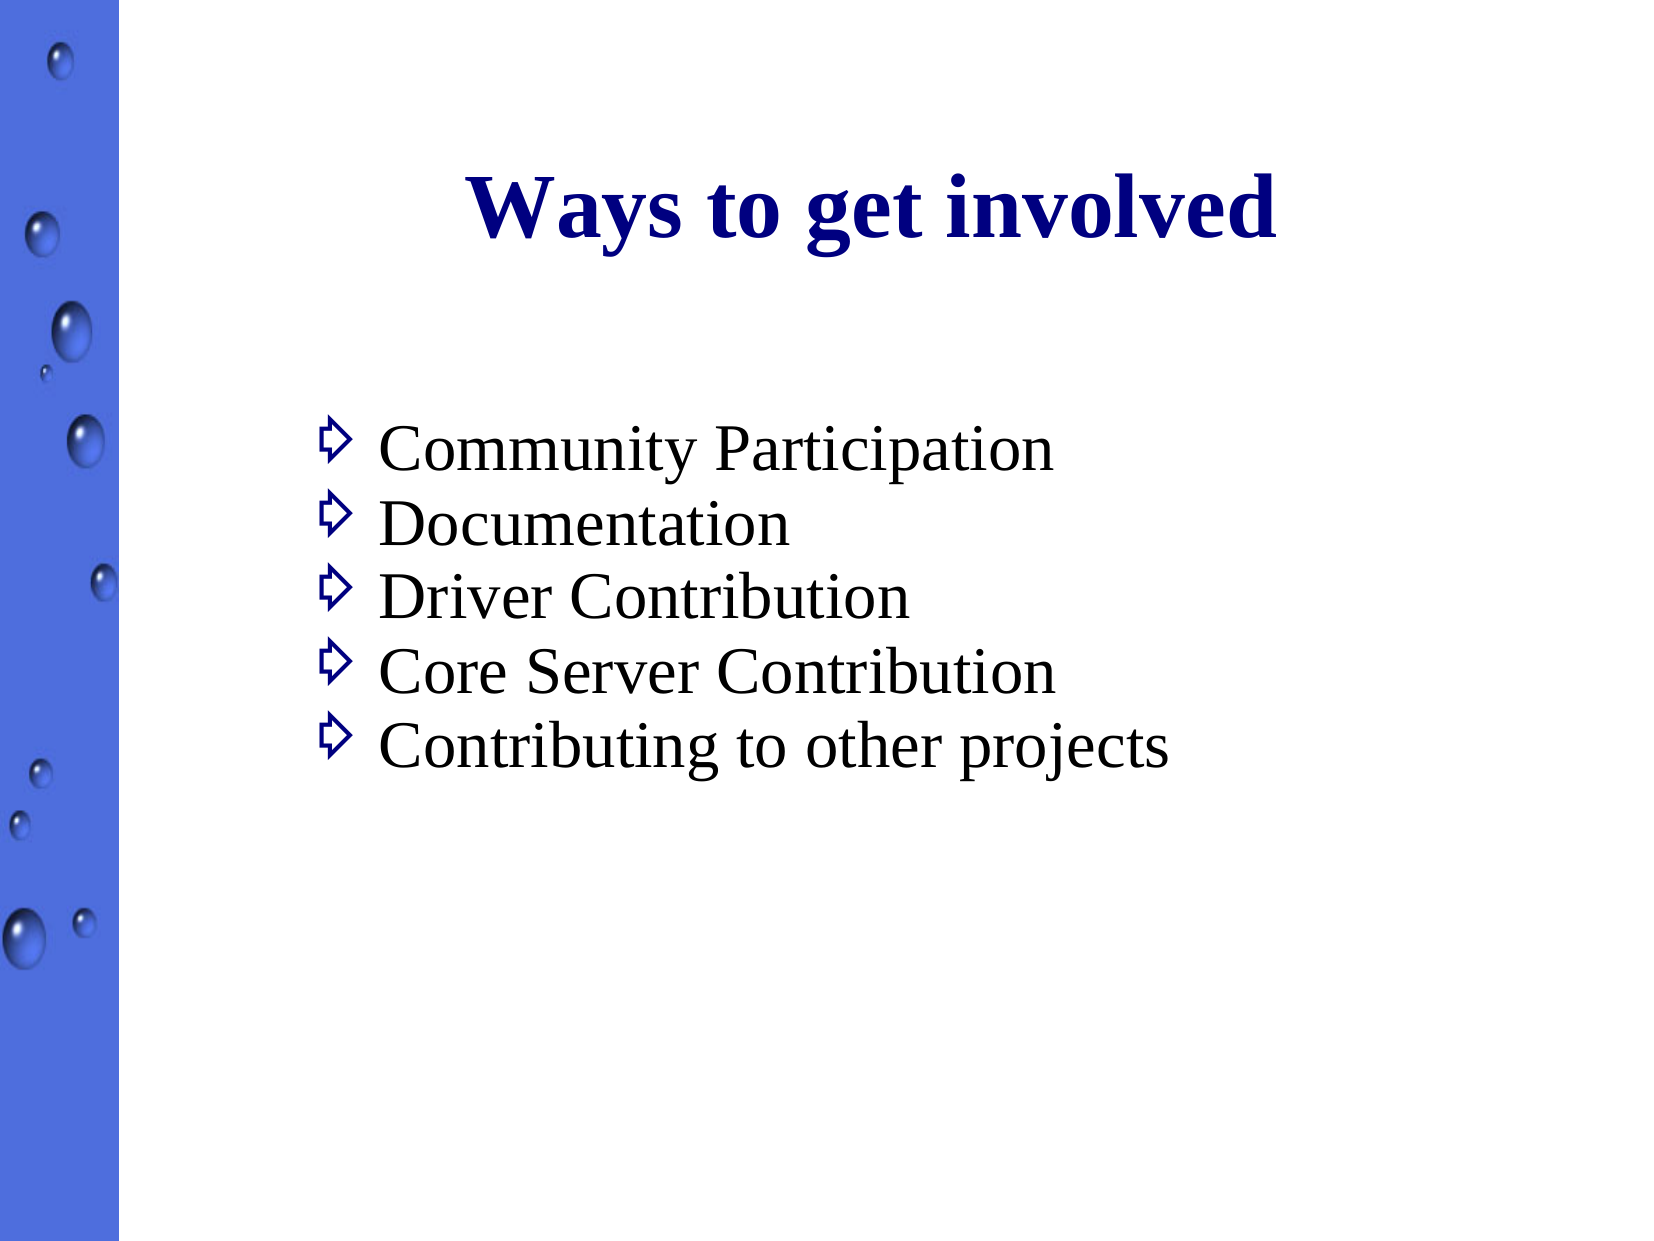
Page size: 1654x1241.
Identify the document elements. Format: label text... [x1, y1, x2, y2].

title Ways to get involved [209, 102, 1534, 311]
list Community Participation Documentation Driver Contribution Core Server Contribution Contributing to other projects [296, 411, 1558, 1230]
picture [0, 0, 119, 1241]
